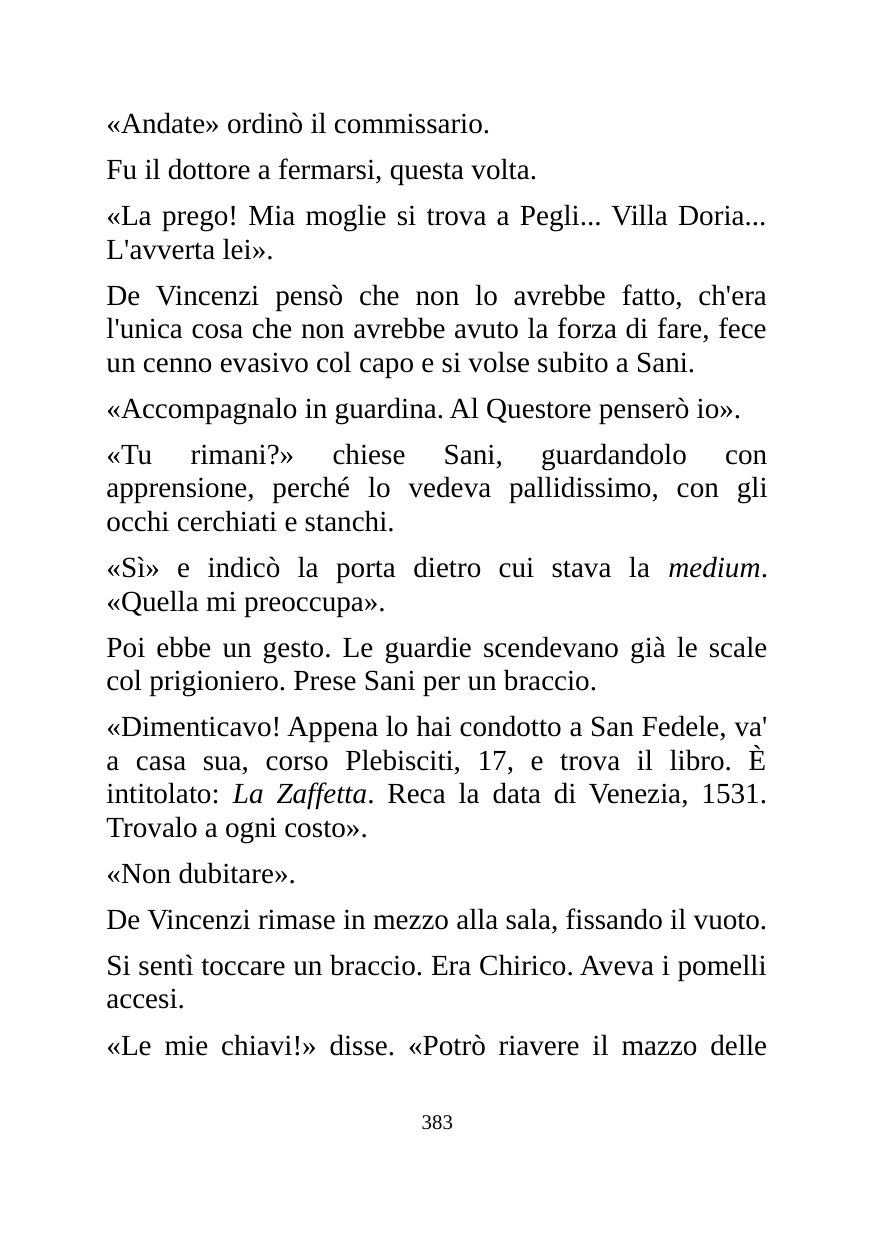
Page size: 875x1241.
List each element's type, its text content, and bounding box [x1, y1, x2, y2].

text «Andate» ordinò il commissario. [106, 106, 768, 140]
text «Dimenticavo! Appena lo hai condotto a San Fedele, va' a casa sua, corso Plebisciti, 17, e trova il libro. È intitolato: La Zaffetta. Reca la data di Venezia, 1531. Trovalo a ogni costo». [106, 709, 768, 843]
text De Vincenzi pensò che non lo avrebbe fatto, ch'era l'unica cosa che non avrebbe avuto la forza di fare, fece un cenno evasivo col capo e si volse subito a Sani. [106, 278, 768, 378]
text «Sì» e indicò la porta dietro cui stava la medium. «Quella mi preoccupa». [106, 550, 768, 617]
text Fu il dottore a fermarsi, questa volta. [106, 152, 768, 186]
text «Le mie chiavi!» disse. «Potrò riavere il mazzo delle [106, 1028, 768, 1061]
text Poi ebbe un gesto. Le guardie scendevano già le scale col prigioniero. Prese Sani per un braccio. [106, 630, 768, 697]
text «La prego! Mia moglie si trova a Pegli... Villa Doria... L'avverta lei». [106, 198, 768, 265]
text «Non dubitare». [106, 856, 768, 889]
text Si sentì toccare un braccio. Era Chirico. Aveva i pomelli accesi. [106, 948, 768, 1015]
text «Tu rimani?» chiese Sani, guardandolo con apprensione, perché lo vedeva pallidissimo, con gli occhi cerchiati e stanchi. [106, 437, 768, 538]
text «Accompagnalo in guardina. Al Questore penserò io». [106, 391, 768, 424]
text De Vincenzi rimase in mezzo alla sala, fissando il vuoto. [106, 902, 768, 936]
